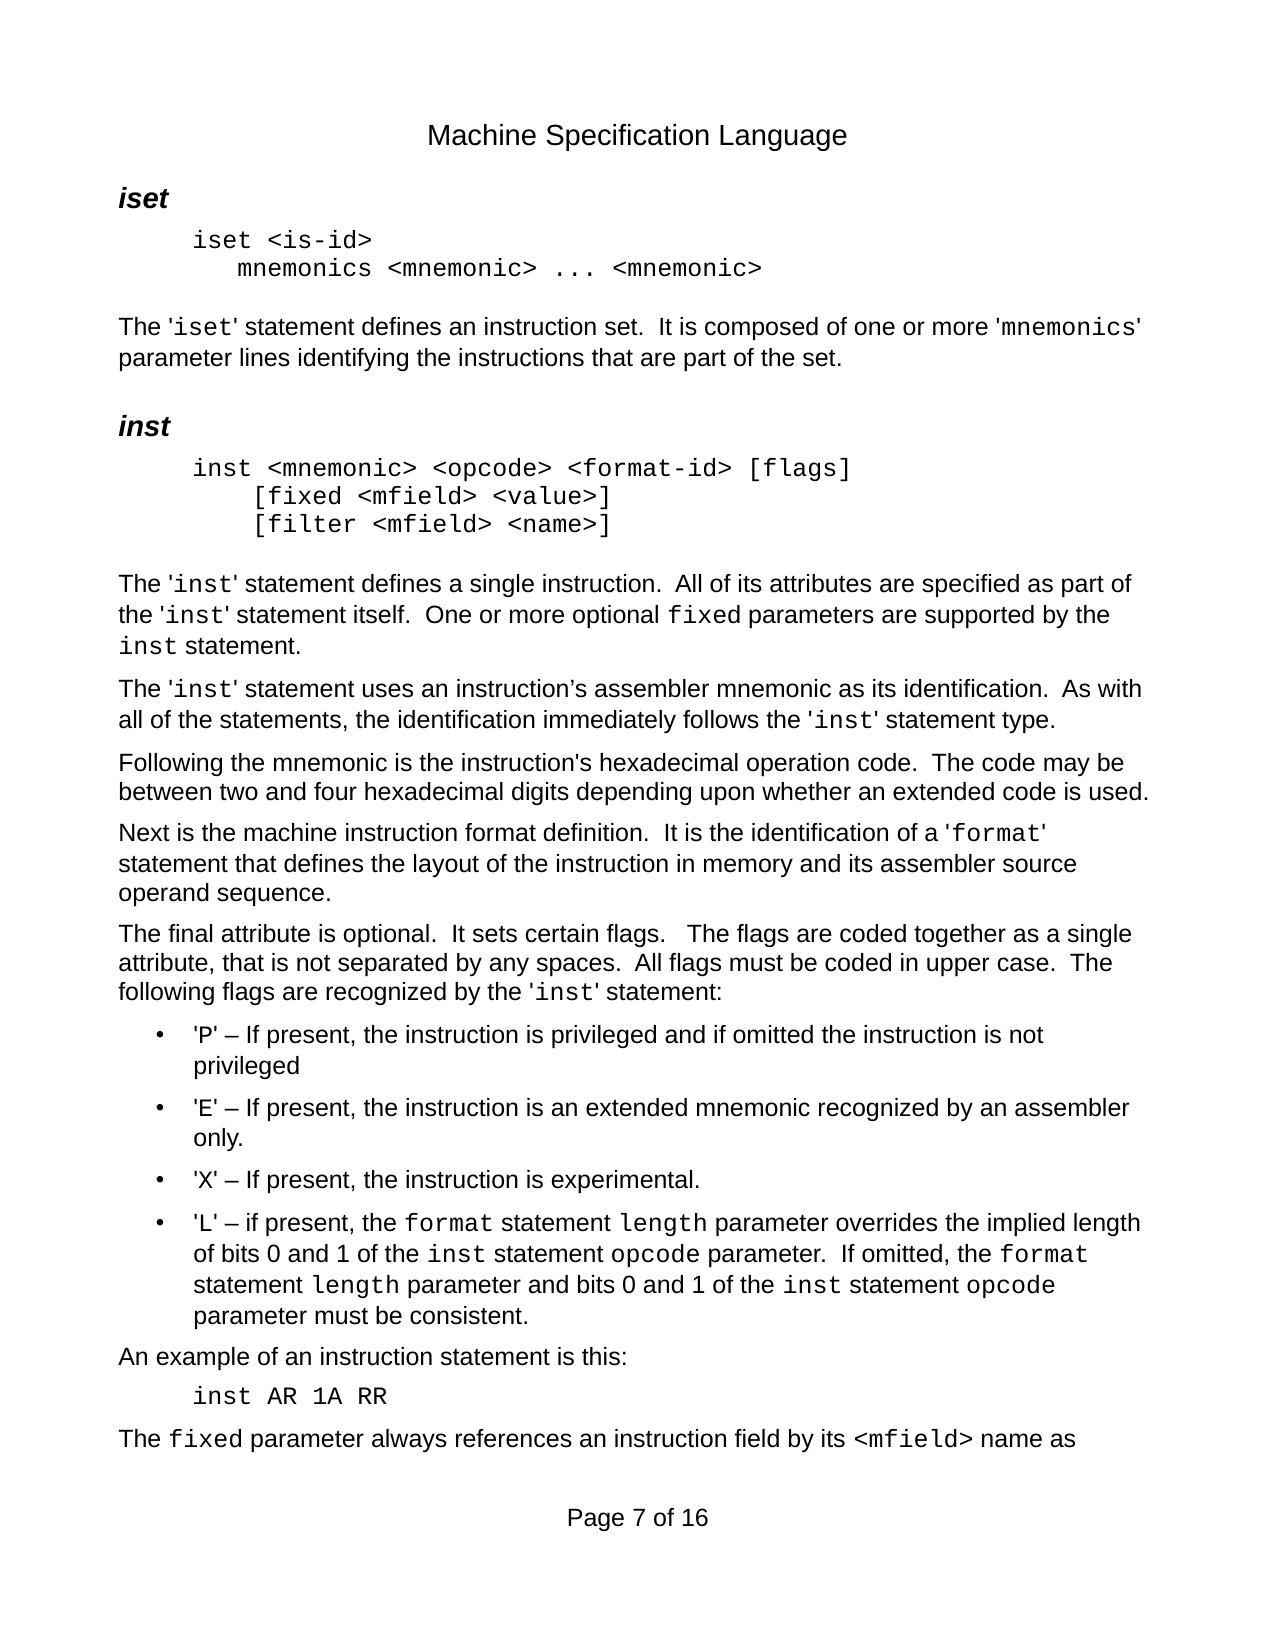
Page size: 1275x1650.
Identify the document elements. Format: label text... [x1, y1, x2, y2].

text Next is the machine instruction format definition. It is the identification of a 'format' statement that defines the layout of the instruction in memory and its assembler source operand sequence. [118, 818, 1157, 907]
text [filter <mfield> <name>] [192, 512, 1157, 540]
list 'E' – If present, the instruction is an extended mnemonic recognized by an assembler only. [156, 1092, 1157, 1152]
text [fixed <mfield> <value>] [192, 484, 1157, 512]
list 'X' – If present, the instruction is experimental. [156, 1165, 1157, 1196]
text inst <mnemonic> <opcode> <format-id> [flags] [192, 455, 1157, 484]
text The 'iset' statement defines an instruction set. It is composed of one or more 'mnemonics' parameter lines identifying the instructions that are part of the set. [118, 312, 1157, 372]
text iset <is-id> [192, 227, 1157, 256]
text An example of an instruction statement is this: [118, 1342, 1157, 1371]
subtitle iset [118, 181, 1157, 215]
list 'L' – if present, the format statement length parameter overrides the implied length of bits 0 and 1 of the inst statement opcode parameter. If omitted, the format statement length parameter and bits 0 and 1 of the inst statement opcode parameter must be consistent. [156, 1208, 1157, 1330]
list 'P' – If present, the instruction is privileged and if omitted the instruction is not privileged [156, 1020, 1157, 1080]
text The 'inst' statement defines a single instruction. All of its attributes are specified as part of the 'inst' statement itself. One or more optional fixed parameters are supported by the inst statement. [118, 569, 1157, 662]
text Following the mnemonic is the instruction's hexadecimal operation code. The code may be between two and four hexadecimal digits depending upon whether an extended code is used. [118, 748, 1157, 806]
text mnemonics <mnemonic> ... <mnemonic> [192, 256, 1157, 284]
text The 'inst' statement uses an instruction’s assembler mnemonic as its identification. As with all of the statements, the identification immediately follows the 'inst' statement type. [118, 674, 1157, 736]
subtitle inst [118, 409, 1157, 443]
text The final attribute is optional. It sets certain flags. The flags are coded together as a single attribute, that is not separated by any spaces. All flags must be coded in upper case. The following flags are recognized by the 'inst' statement: [118, 919, 1157, 1008]
text inst AR 1A RR [192, 1383, 1157, 1412]
text The fixed parameter always references an instruction field by its <mfield> name as [118, 1424, 1157, 1455]
